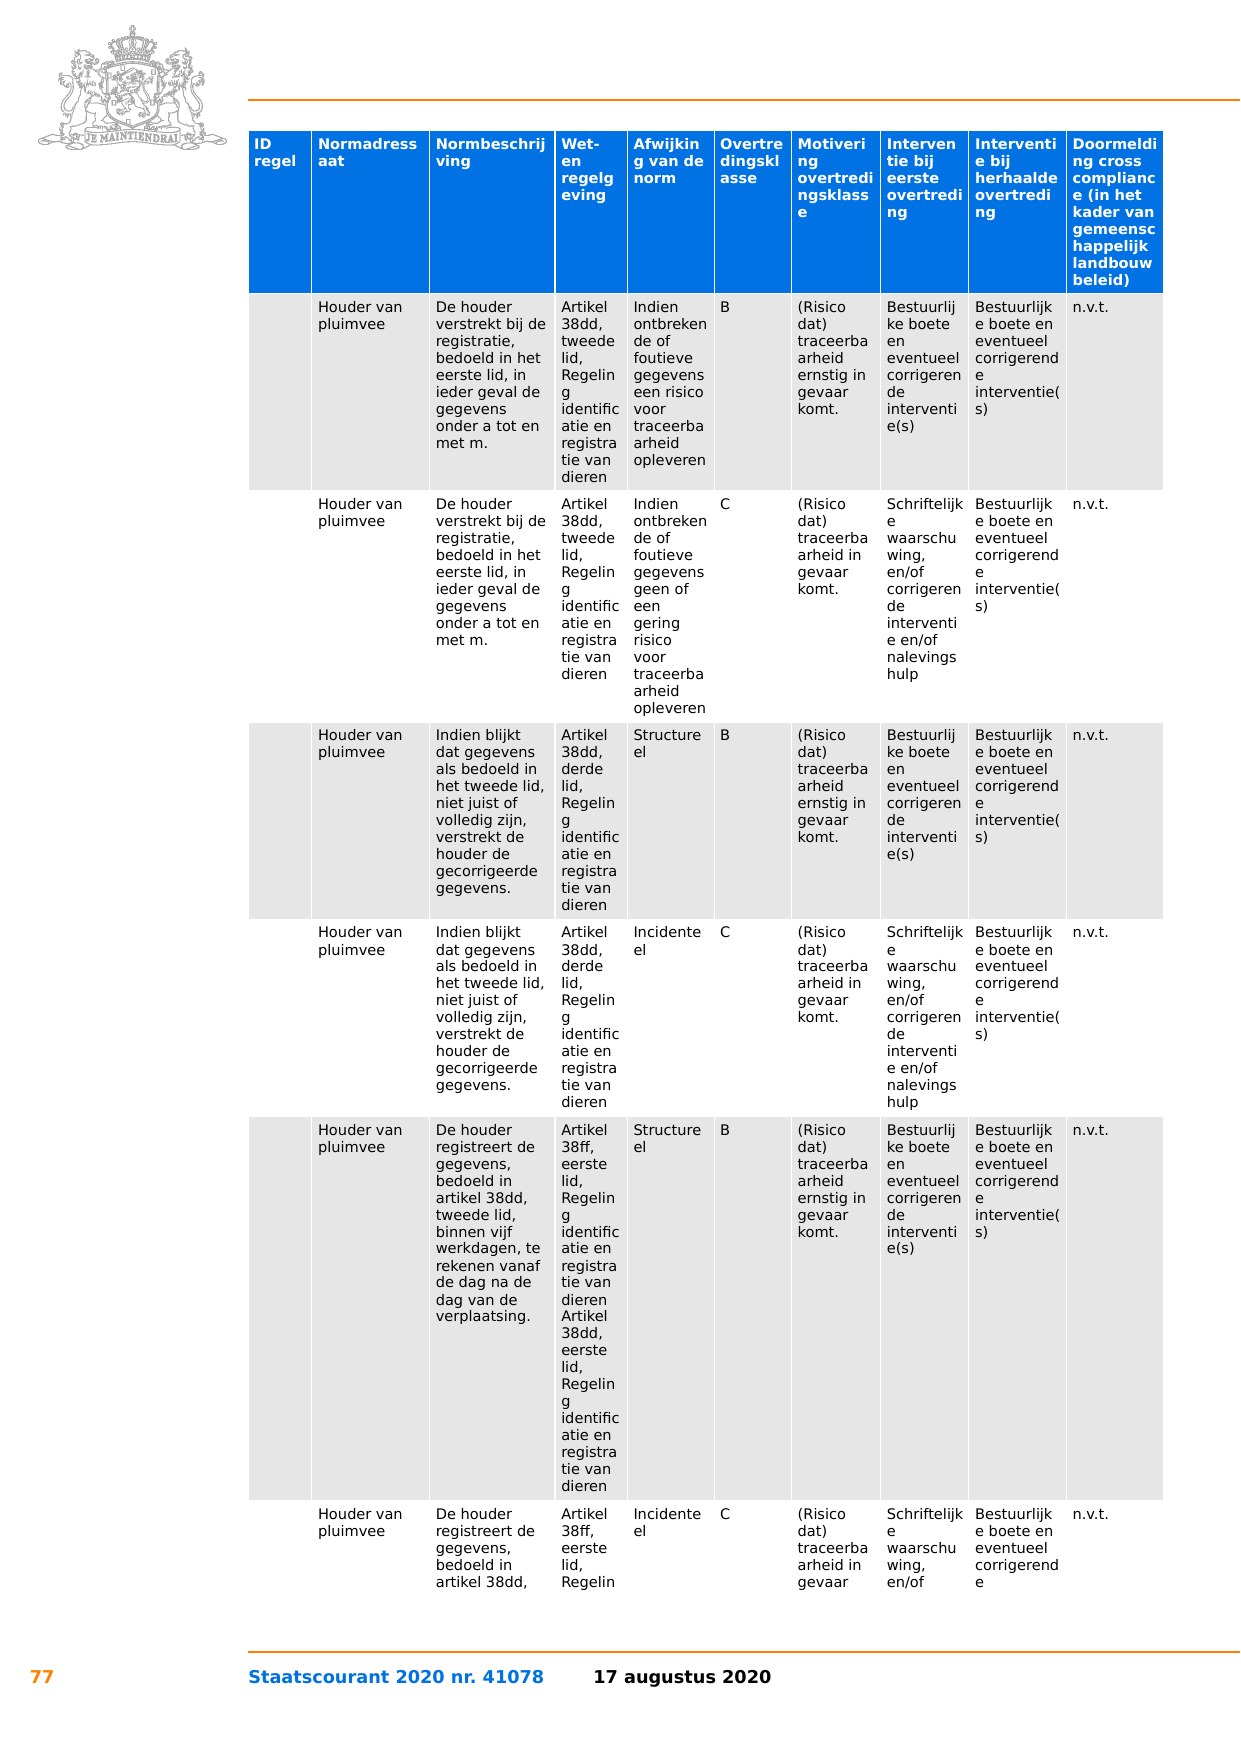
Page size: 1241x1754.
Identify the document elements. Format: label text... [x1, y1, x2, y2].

table_cell Indien blijkt dat gegevens als bedoeld in het tweede lid, niet juist of volledig zijn, verstrekt de houder de gecorrigeerde gegevens. [430, 920, 554, 1116]
table_cell De houder registreert de gegevens, bedoeld in artikel 38dd, tweede lid, binnen vijf werkdagen, te rekenen vanaf de dag na de dag van de verplaatsing. [430, 1117, 554, 1500]
table_cell (Risico dat) traceerbaarheid in gevaar komt. [792, 920, 880, 1116]
table_cell [249, 723, 311, 919]
table_cell Schriftelijke waarschuwing, en/of corrigerende interventie en/of nalevingshulp [881, 920, 968, 1116]
table_cell Indien blijkt dat gegevens als bedoeld in het tweede lid, niet juist of volledig zijn, verstrekt de houder de gecorrigeerde gegevens. [430, 723, 554, 919]
table_cell (Risico dat) traceerbaarheid in gevaar komt. [792, 491, 880, 721]
table_cell Bestuurlijke boete en eventueel corrigerende interventie(s) [881, 294, 968, 490]
table_cell C [715, 920, 791, 1116]
picture [38, 25, 227, 150]
table_cell (Risico dat) traceerbaarheid ernstig in gevaar komt. [792, 294, 880, 490]
table_cell n.v.t. [1067, 1117, 1163, 1500]
table_cell Bestuurlijke boete en eventueel corrigerende [969, 1501, 1066, 1595]
table_cell Schriftelijke waarschuwing, en/of corrigerende interventie en/of nalevingshulp [881, 491, 968, 721]
table_cell Bestuurlijke boete en eventueel corrigerende interventie(s) [969, 920, 1066, 1116]
table_cell [249, 1501, 311, 1595]
table_header Motivering overtredingsklasse [792, 131, 880, 293]
table_cell B [715, 294, 791, 490]
table_cell Artikel 38ff, eerste lid, Regeling identificatie en registratie van dieren Artikel 38dd, eerste lid, Regeling identificatie en registratie van dieren [556, 1117, 627, 1500]
table_cell De houder registreert de gegevens, bedoeld in artikel 38dd, [430, 1501, 554, 1595]
table_cell (Risico dat) traceerbaarheid ernstig in gevaar komt. [792, 723, 880, 919]
table_cell [249, 1117, 311, 1500]
table_cell n.v.t. [1067, 920, 1163, 1116]
table_cell Houder van pluimvee [312, 491, 429, 721]
table_cell Incidenteel [628, 920, 714, 1116]
table_cell Bestuurlijke boete en eventueel corrigerende interventie(s) [969, 294, 1066, 490]
table_header Interventie bij eerste overtreding [881, 131, 968, 293]
table_cell n.v.t. [1067, 294, 1163, 490]
table_header Overtredingsklasse [715, 131, 791, 293]
table_cell [249, 294, 311, 490]
table_cell n.v.t. [1067, 491, 1163, 721]
table_header Normbeschrijving [430, 131, 554, 293]
table_cell (Risico dat) traceerbaarheid in gevaar [792, 1501, 880, 1595]
table_cell Artikel 38dd, derde lid, Regeling identificatie en registratie van dieren [556, 920, 627, 1116]
table_cell Indien ontbrekende of foutieve gegevens geen of een gering risico voor traceerbaarheid opleveren [628, 491, 714, 721]
table_cell Structureel [628, 1117, 714, 1500]
table_cell Structureel [628, 723, 714, 919]
table_header Interventie bij herhaalde overtreding [969, 131, 1066, 293]
table_cell Houder van pluimvee [312, 723, 429, 919]
table_cell Bestuurlijke boete en eventueel corrigerende interventie(s) [969, 491, 1066, 721]
table_cell (Risico dat) traceerbaarheid ernstig in gevaar komt. [792, 1117, 880, 1500]
table_cell n.v.t. [1067, 1501, 1163, 1595]
table_cell Houder van pluimvee [312, 920, 429, 1116]
table_cell Houder van pluimvee [312, 294, 429, 490]
table_cell Bestuurlijke boete en eventueel corrigerende interventie(s) [881, 1117, 968, 1500]
table_cell Artikel 38ff, eerste lid, Regelin [556, 1501, 627, 1595]
table_cell Houder van pluimvee [312, 1501, 429, 1595]
table_cell Bestuurlijke boete en eventueel corrigerende interventie(s) [969, 1117, 1066, 1500]
table_cell [249, 920, 311, 1116]
table_cell Houder van pluimvee [312, 1117, 429, 1500]
table_cell B [715, 1117, 791, 1500]
table_header Afwijking van de norm [628, 131, 714, 293]
table_cell De houder verstrekt bij de registratie, bedoeld in het eerste lid, in ieder geval de gegevens onder a tot en met m. [430, 294, 554, 490]
table_cell B [715, 723, 791, 919]
table_cell n.v.t. [1067, 723, 1163, 919]
table_header Doormelding cross compliance (in het kader van gemeenschappelijk landbouwbeleid) [1067, 131, 1163, 293]
table_cell Artikel 38dd, derde lid, Regeling identificatie en registratie van dieren [556, 723, 627, 919]
table_cell Bestuurlijke boete en eventueel corrigerende interventie(s) [881, 723, 968, 919]
table_header Normadressaat [312, 131, 429, 293]
table_cell Schriftelijke waarschuwing, en/of [881, 1501, 968, 1595]
table_cell Artikel 38dd, tweede lid, Regeling identificatie en registratie van dieren [556, 491, 627, 721]
table_header Wet- en regelgeving [556, 131, 627, 293]
table_cell Bestuurlijke boete en eventueel corrigerende interventie(s) [969, 723, 1066, 919]
table_header ID regel [249, 131, 311, 293]
table_cell De houder verstrekt bij de registratie, bedoeld in het eerste lid, in ieder geval de gegevens onder a tot en met m. [430, 491, 554, 721]
table_cell Indien ontbrekende of foutieve gegevens een risico voor traceerbaarheid opleveren [628, 294, 714, 490]
table_cell C [715, 1501, 791, 1595]
table_cell C [715, 491, 791, 721]
table_cell [249, 491, 311, 721]
table_cell Incidenteel [628, 1501, 714, 1595]
table_cell Artikel 38dd, tweede lid, Regeling identificatie en registratie van dieren [556, 294, 627, 490]
